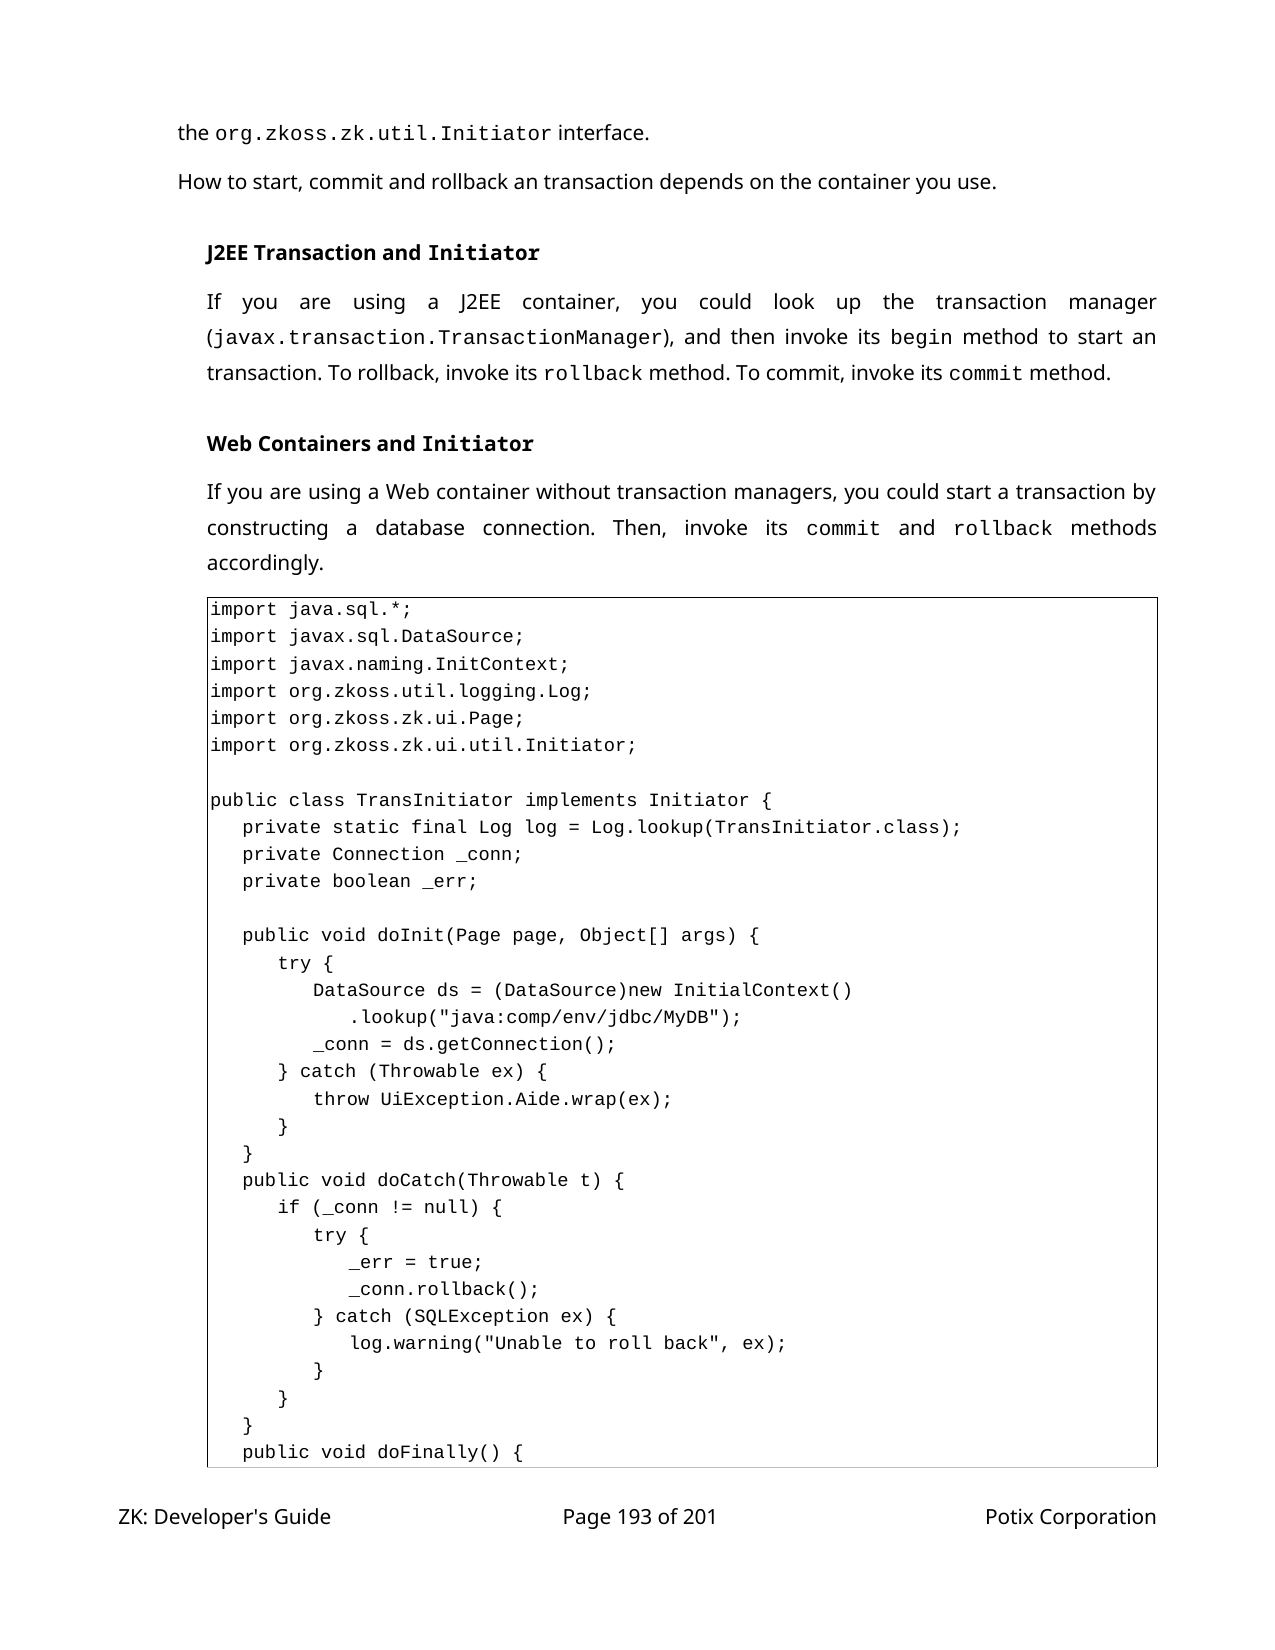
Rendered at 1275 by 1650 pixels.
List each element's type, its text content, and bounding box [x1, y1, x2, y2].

text import java.sql.*; [208, 598, 1157, 621]
text } [208, 1141, 1157, 1165]
text } [208, 1413, 1157, 1437]
text If you are using a J2EE container, you could look up the transaction manager (javax.transaction.TransactionManager), and then invoke its begin method to start an transaction. To rollback, invoke its rollback method. To commit, invoke its commit method. [207, 287, 1157, 386]
text private boolean _err; [208, 869, 1157, 893]
text private static final Log log = Log.lookup(TransInitiator.class); [208, 814, 1157, 839]
text _err = true; [208, 1249, 1157, 1274]
text import org.zkoss.util.logging.Log; [208, 679, 1157, 703]
text try { [208, 1222, 1157, 1247]
text if (_conn != null) { [208, 1195, 1157, 1219]
text .lookup("java:comp/env/jdbc/MyDB"); [208, 1005, 1157, 1029]
text log.warning("Unable to roll back", ex); [208, 1331, 1157, 1355]
text } [208, 1358, 1157, 1383]
text public void doFinally() { [208, 1440, 1157, 1467]
text private Connection _conn; [208, 842, 1157, 866]
text } catch (SQLException ex) { [208, 1304, 1157, 1328]
subtitle J2EE Transaction and Initiator [207, 238, 1157, 266]
text try { [208, 951, 1157, 975]
text _conn = ds.getConnection(); [208, 1032, 1157, 1056]
text _conn.rollback(); [208, 1277, 1157, 1301]
text public class TransInitiator implements Initiator { [208, 787, 1157, 812]
text the org.zkoss.zk.util.Initiator interface. [177, 118, 1157, 147]
text If you are using a Web container without transaction managers, you could start a transaction by constructing a database connection. Then, invoke its commit and rollback methods accordingly. [207, 477, 1157, 576]
text import javax.naming.InitContext; [208, 651, 1157, 676]
text import javax.sql.DataSource; [208, 624, 1157, 648]
text import org.zkoss.zk.ui.Page; [208, 706, 1157, 730]
text public void doInit(Page page, Object[] args) { [208, 923, 1157, 948]
text import org.zkoss.zk.ui.util.Initiator; [208, 733, 1157, 757]
text } [208, 1386, 1157, 1410]
text } [208, 1114, 1157, 1138]
text How to start, commit and rollback an transaction depends on the container you use. [177, 167, 1157, 196]
text } catch (Throwable ex) { [208, 1059, 1157, 1083]
text DataSource ds = (DataSource)new InitialContext() [208, 978, 1157, 1002]
text throw UiException.Aide.wrap(ex); [208, 1086, 1157, 1111]
subtitle Web Containers and Initiator [207, 429, 1157, 457]
text public void doCatch(Throwable t) { [208, 1168, 1157, 1192]
